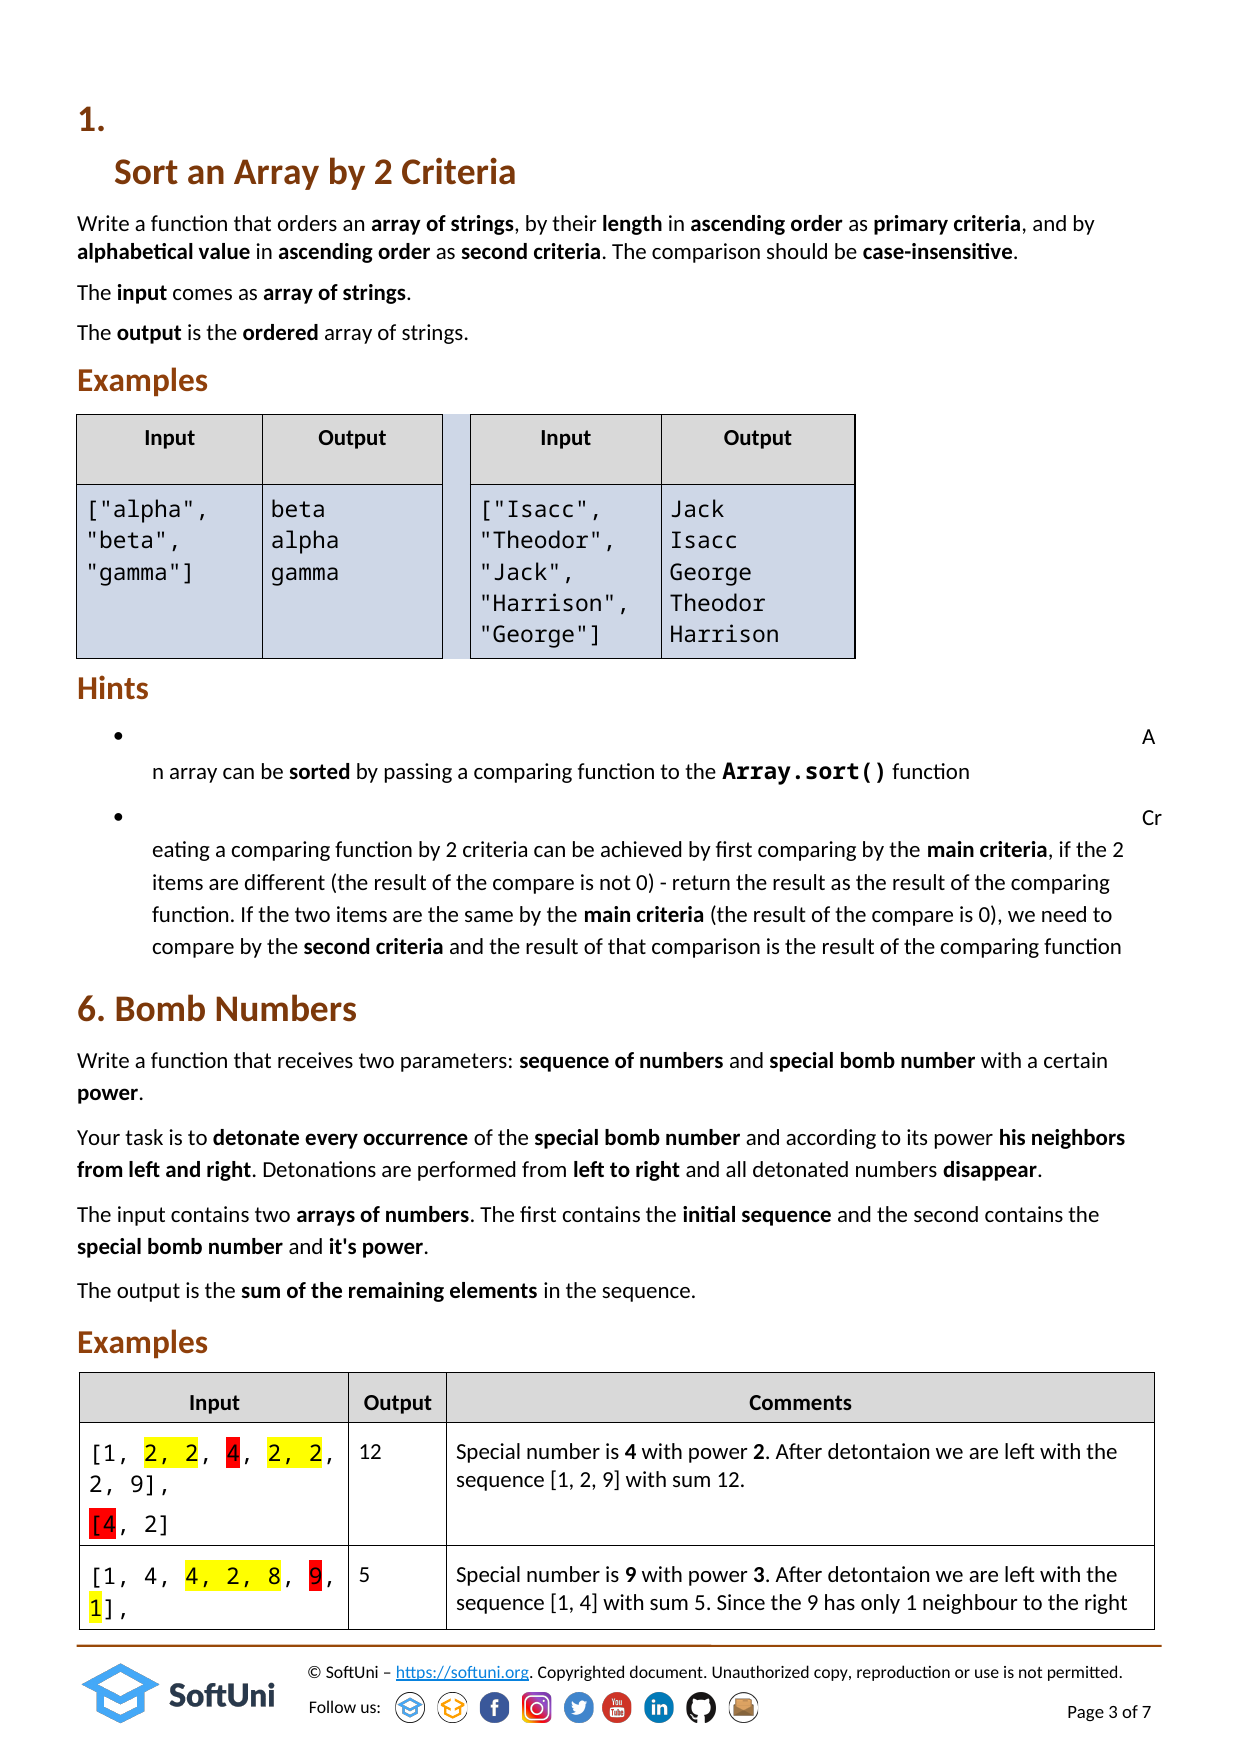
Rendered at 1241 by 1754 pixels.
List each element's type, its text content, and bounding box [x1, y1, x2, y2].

table_header Comments [447, 1373, 1154, 1422]
table_header Input [80, 1373, 348, 1422]
subtitle Examples [77, 359, 1163, 399]
table_cell Special number is 9 with power 3. After detontaion we are left with the sequence [1, 4] with sum 5. Since the 9 has only 1 neighbour to the right [447, 1546, 1154, 1629]
picture [665, 1692, 674, 1701]
table_header Input [471, 415, 661, 484]
picture [728, 1692, 759, 1723]
subtitle Examples [77, 1321, 1163, 1362]
subtitle Sort an Array by 2 Criteria [77, 95, 1163, 194]
text The input contains two arrays of numbers. The first contains the initial sequence and the second contains the special bomb number and it's power. [77, 1200, 1163, 1260]
subtitle Hints [77, 667, 1163, 708]
text The input comes as array of strings. [77, 278, 1163, 306]
picture [644, 1692, 653, 1701]
table_header [443, 414, 470, 484]
table_cell ["Isacc", "Theodor", "Jack", "Harrison", "George"] [471, 485, 661, 658]
picture [437, 1692, 468, 1723]
table_cell 12 [349, 1423, 446, 1545]
picture [75, 1658, 281, 1729]
picture [644, 1714, 653, 1723]
table_cell [1, 4, 4, 2, 8, 9, 1], [80, 1546, 348, 1629]
table_cell ["alpha", "beta", "gamma"] [77, 485, 262, 658]
text The output is the ordered array of strings. [77, 318, 1163, 346]
picture [602, 1692, 632, 1723]
text The output is the sum of the remaining elements in the sequence. [77, 1277, 1163, 1305]
picture [395, 1692, 425, 1723]
list An array can be sorted by passing a comparing function to the Array.sort() function [114, 722, 1163, 786]
table_header Output [662, 415, 854, 484]
table_cell beta alpha gamma [263, 485, 442, 658]
table_header Input [77, 415, 262, 484]
picture [658, 1705, 667, 1714]
table_header Output [349, 1373, 446, 1422]
text Your task is to detonate every occurrence of the special bomb number and according to its power his neighbors from left and right. Detonations are performed from left to right and all detonated numbers disappear. [77, 1123, 1163, 1183]
table_cell [1, 2, 2, 4, 2, 2, 2, 9], [4, 2] [80, 1423, 348, 1545]
picture [564, 1692, 594, 1723]
table_cell Jack Isacc George Theodor Harrison [662, 485, 854, 658]
table_cell Special number is 4 with power 2. After detontaion we are left with the sequence [1, 2, 9] with sum 12. [447, 1423, 1154, 1545]
subtitle Bomb Numbers [77, 985, 1163, 1031]
picture [665, 1714, 674, 1723]
list Creating a comparing function by 2 criteria can be achieved by first comparing by the main criteria, if the 2 items are different (the result of the compare is not 0) - return the result as the result of the comparing function. If the two items are the same by the main criteria (the result of the compare is 0), we need to compare by the second criteria and the result of that comparison is the result of the comparing function [114, 803, 1163, 960]
text Write a function that orders an array of strings, by their length in ascending order as primary criteria, and by alphabetical value in ascending order as second criteria. The comparison should be case-insensitive. [77, 209, 1163, 265]
table_cell [443, 484, 470, 658]
table_header Output [263, 415, 442, 484]
table_cell 5 [349, 1546, 446, 1629]
picture [479, 1692, 510, 1723]
text Write a function that receives two parameters: sequence of numbers and special bomb number with a certain power. [77, 1046, 1163, 1106]
picture [522, 1692, 552, 1723]
picture [686, 1692, 716, 1723]
